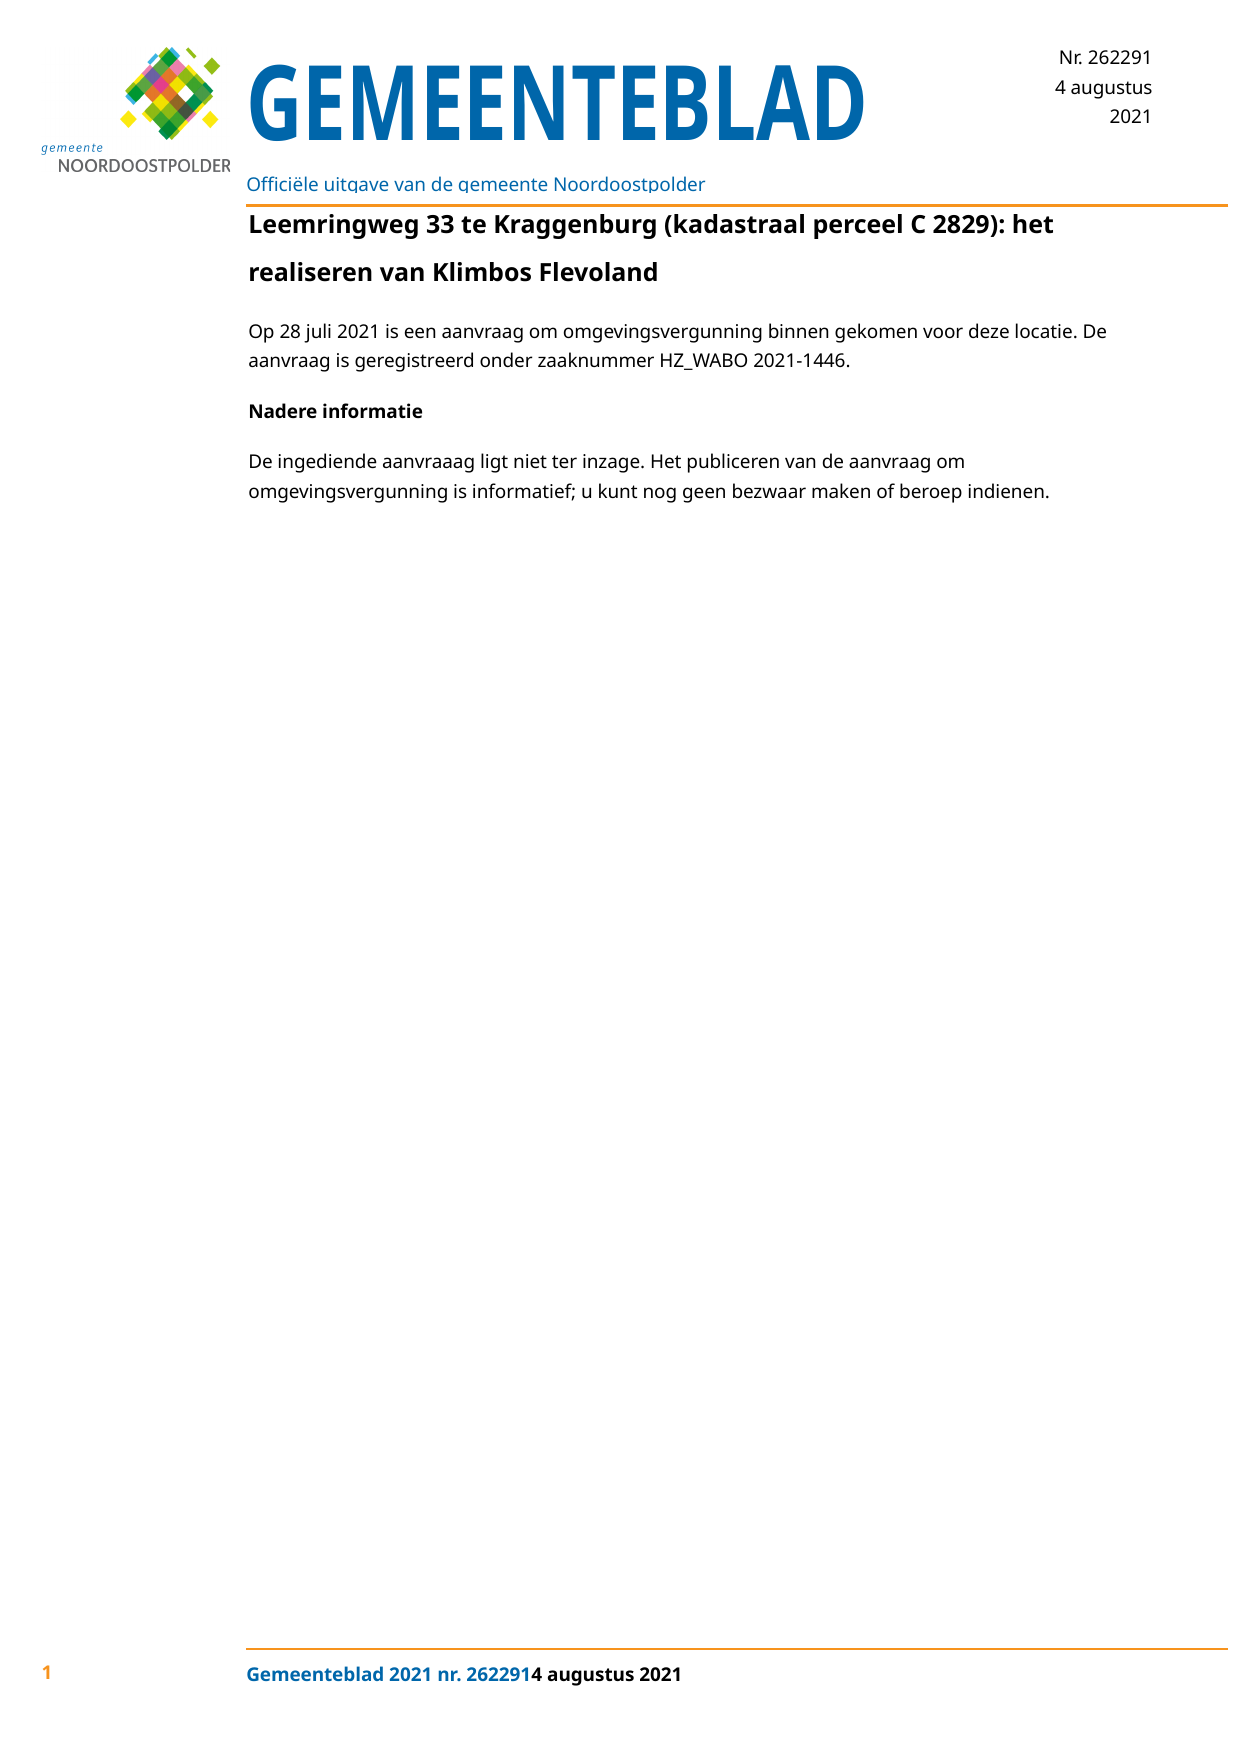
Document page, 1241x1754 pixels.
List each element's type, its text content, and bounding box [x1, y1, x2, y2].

text Leemringweg 33 te Kraggenburg (kadastraal perceel C 2829): het realiseren van Klimbos Flevoland [248, 207, 1152, 288]
text De ingediende aanvraaag ligt niet ter inzage. Het publiceren van de aanvraag om omgevingsvergunning is informatief; u kunt nog geen bezwaar maken of beroep indienen. [248, 448, 1152, 504]
text Nadere informatie [248, 398, 1152, 424]
picture [41, 47, 231, 172]
text Op 28 juli 2021 is een aanvraag om omgevingsvergunning binnen gekomen voor deze locatie. De aanvraag is geregistreerd onder zaaknummer HZ_WABO 2021-1446. [248, 318, 1152, 373]
